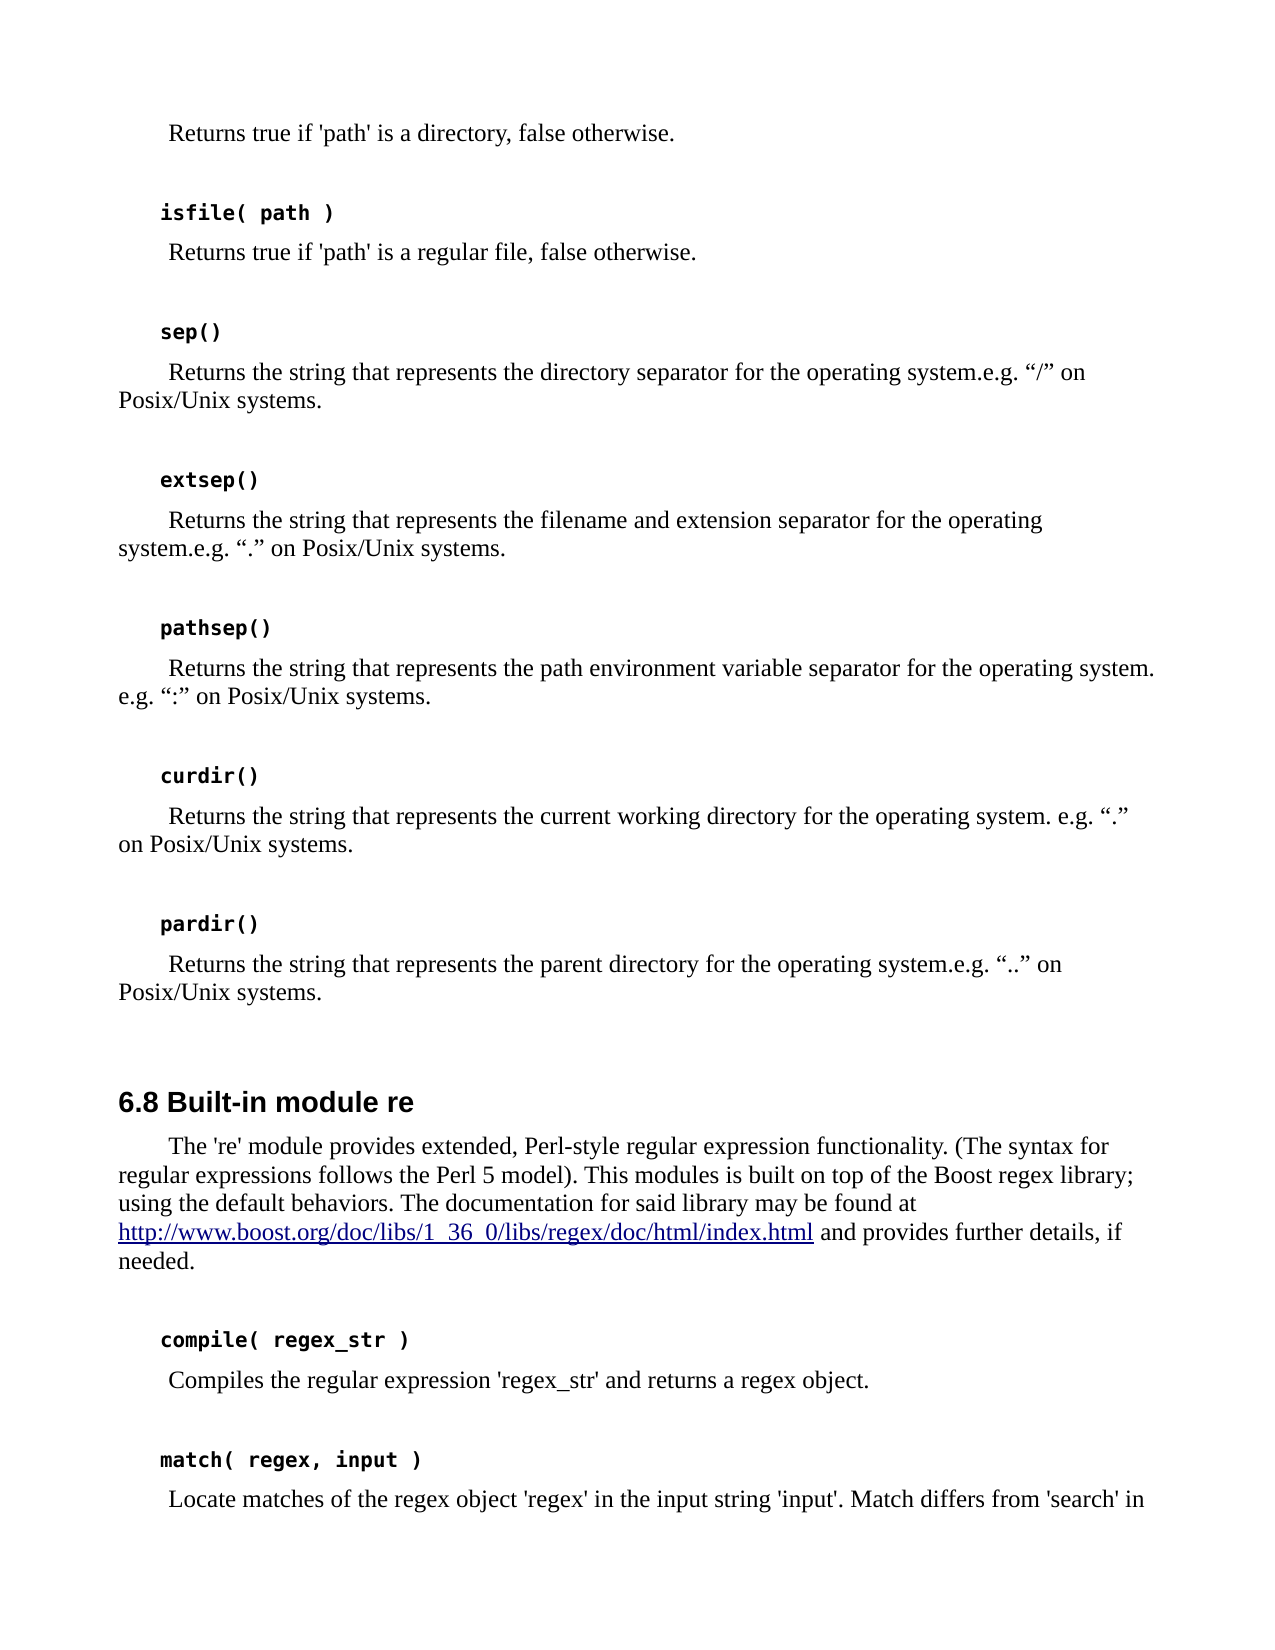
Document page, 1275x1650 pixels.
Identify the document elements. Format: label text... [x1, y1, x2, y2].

text Returns the string that represents the current working directory for the operating system. e.g. “.” on Posix/Unix systems. [118, 801, 1157, 858]
subtitle 6.8 Built-in module re [118, 1085, 1157, 1118]
text curdir() [118, 764, 1157, 788]
text Locate matches of the regex object 'regex' in the input string 'input'. Match differs from 'search' in [118, 1484, 1157, 1513]
text sep() [118, 320, 1157, 344]
text match( regex, input ) [118, 1448, 1157, 1472]
text Returns the string that represents the path environment variable separator for the operating system. e.g. “:” on Posix/Unix systems. [118, 653, 1157, 710]
text Returns true if 'path' is a directory, false otherwise. [118, 118, 1157, 147]
text The 're' module provides extended, Perl-style regular expression functionality. (The syntax for regular expressions follows the Perl 5 model). This modules is built on top of the Boost regex library; using the default behaviors. The documentation for said library may be found at http://www.boost.org/doc/libs/1_36_0/libs/regex/doc/html/index.html and provides further details, if needed. [118, 1131, 1157, 1275]
text pathsep() [118, 616, 1157, 640]
text extsep() [118, 468, 1157, 492]
text Returns the string that represents the parent directory for the operating system.e.g. “..” on Posix/Unix systems. [118, 949, 1157, 1006]
text Returns the string that represents the filename and extension separator for the operating system.e.g. “.” on Posix/Unix systems. [118, 505, 1157, 562]
text Returns true if 'path' is a regular file, false otherwise. [118, 237, 1157, 266]
text Compiles the regular expression 'regex_str' and returns a regex object. [118, 1365, 1157, 1394]
text compile( regex_str ) [118, 1328, 1157, 1353]
text pardir() [118, 912, 1157, 936]
text isfile( path ) [118, 201, 1157, 225]
text Returns the string that represents the directory separator for the operating system.e.g. “/” on Posix/Unix systems. [118, 357, 1157, 414]
